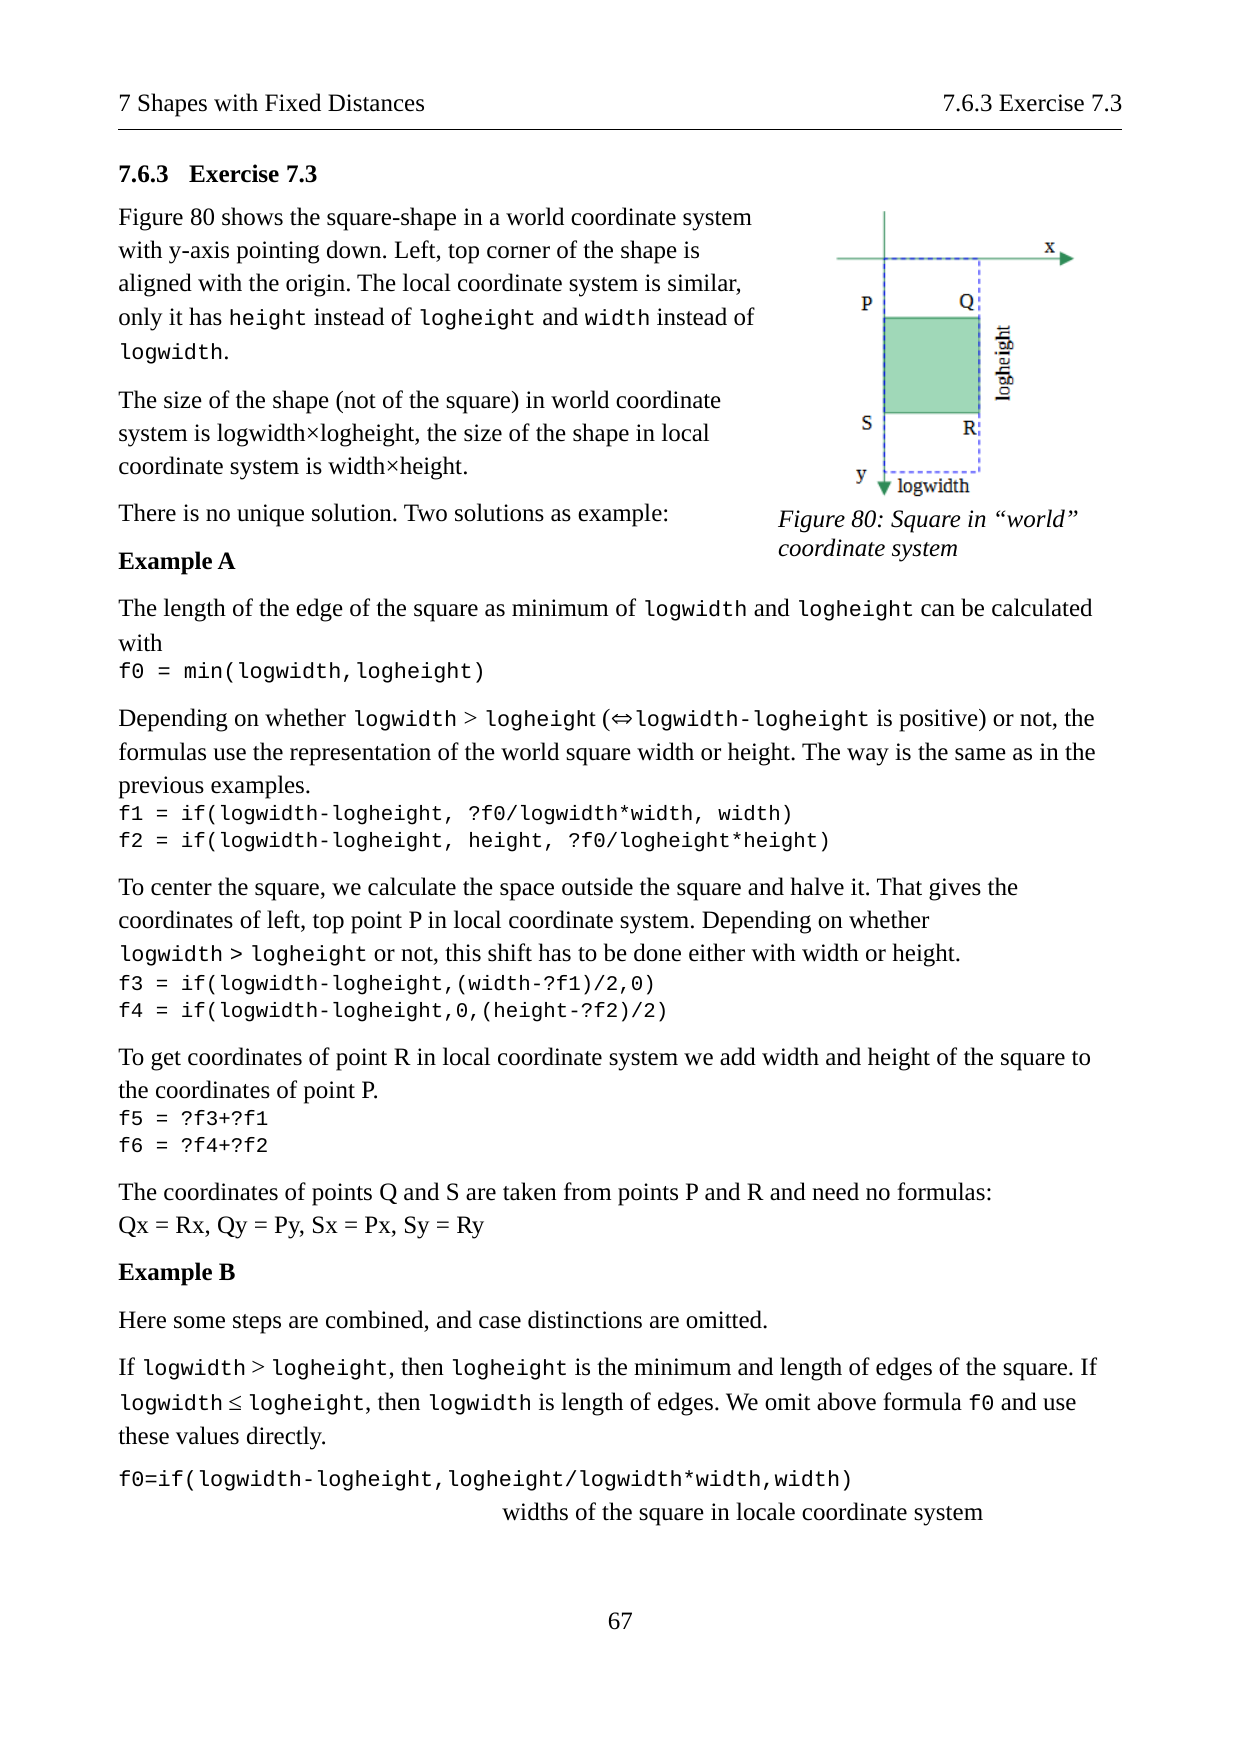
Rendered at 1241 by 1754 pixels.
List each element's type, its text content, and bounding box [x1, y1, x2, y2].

text There is no unique solution. Two solutions as example: [118, 498, 778, 527]
text To get coordinates of point R in local coordinate system we add width and height of the square to the coordinates of point P. [118, 1042, 1122, 1103]
text Here some steps are combined, and case distinctions are omitted. [118, 1305, 1122, 1334]
text [778, 562, 1122, 590]
text If logwidth > logheight, then logheight is the minimum and length of edges of the square. If logwidth ≤ logheight, then logwidth is length of edges. We omit above formula f0 and use these values directly. [118, 1352, 1122, 1449]
text Example A [118, 546, 778, 575]
text To center the square, we calculate the space outside the square and halve it. That gives the coordinates of left, top point P in local coordinate system. Depending on whether logwidth > logheight or not, this shift has to be done either with width or height. [118, 872, 1122, 968]
text Figure 80 shows the square-shape in a world coordinate system with y‑axis pointing down. Left, top corner of the shape is aligned with the origin. The local coordinate system is similar, only it has height instead of logheight and width instead of logwidth. [118, 202, 778, 366]
text f2 = if(logwidth-logheight, height, ?f0/logheight*height) [118, 831, 1122, 854]
picture [820, 200, 1080, 505]
text The length of the edge of the square as minimum of logwidth and logheight can be calculated with f0 = min(logwidth,logheight) [118, 593, 1122, 685]
text f5 = ?f3+?f1 [118, 1108, 1122, 1131]
text f3 = if(logwidth-logheight,(width-?f1)/2,0) [118, 973, 1122, 996]
text f6 = ?f4+?f2 [118, 1135, 1122, 1158]
text Depending on whether logwidth > logheight (⇔logwidth-logheight is positive) or not, the formulas use the representation of the world square width or height. The way is the same as in the previous examples. [118, 703, 1122, 799]
text Figure 80: Square in “world” coordinate system [778, 505, 1122, 562]
text The coordinates of points Q and S are taken from points P and R and need no formulas: Qx = Rx, Qy = Py, Sx = Px, Sy = Ry [118, 1177, 1122, 1238]
text f0=if(logwidth-logheight,logheight/logwidth*width,width) widths of the square in locale coordinate system [118, 1468, 1122, 1526]
text Example B [118, 1257, 1122, 1286]
subtitle Exercise 7.3 [118, 159, 1122, 188]
text f4 = if(logwidth-logheight,0,(height-?f2)/2) [118, 1000, 1122, 1023]
text The size of the shape (not of the square) in world coordinate system is logwidth×logheight, the size of the shape in local coordinate system is width×height. [118, 385, 778, 479]
text f1 = if(logwidth-logheight, ?f0/logwidth*width, width) [118, 803, 1122, 827]
